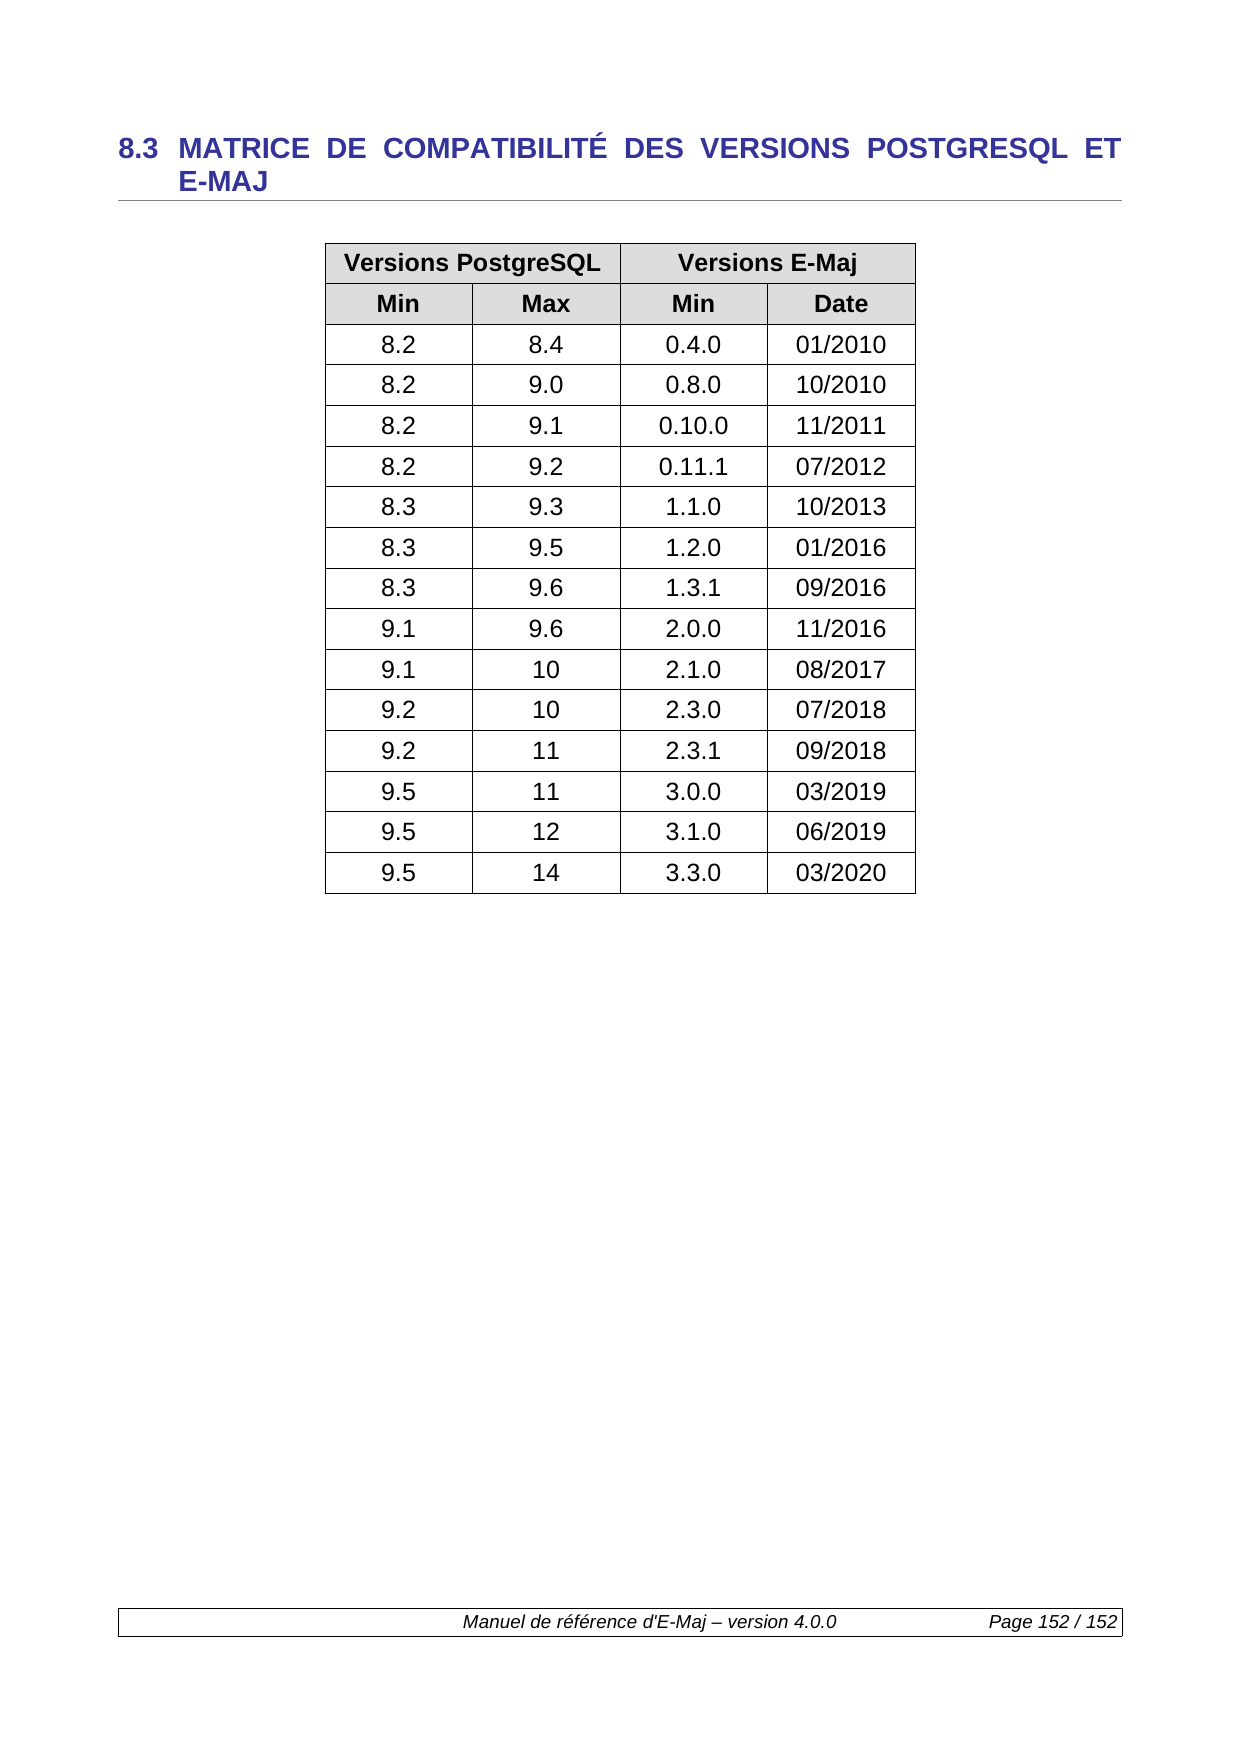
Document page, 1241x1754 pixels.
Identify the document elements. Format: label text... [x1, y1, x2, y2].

table_cell 10 [473, 650, 620, 689]
table_cell 8.2 [326, 406, 472, 446]
table_cell 03/2020 [768, 853, 915, 892]
table_cell 9.5 [473, 528, 620, 567]
table_cell 12 [473, 812, 620, 852]
table_cell 8.2 [326, 325, 472, 364]
table_cell Date [768, 284, 915, 324]
table_cell 09/2016 [768, 569, 915, 608]
table_header Versions E-Maj [621, 244, 915, 283]
table_cell 8.2 [326, 447, 472, 486]
table_cell 8.3 [326, 528, 472, 567]
table_cell 0.4.0 [621, 325, 767, 364]
table_cell 0.8.0 [621, 365, 767, 405]
table_cell 8.4 [473, 325, 620, 364]
table_cell 9.1 [326, 650, 472, 689]
table_cell 9.2 [326, 731, 472, 771]
table_cell 2.1.0 [621, 650, 767, 689]
table_cell 8.2 [326, 365, 472, 405]
table_cell 01/2016 [768, 528, 915, 567]
table_cell 9.2 [326, 690, 472, 730]
table_cell 3.1.0 [621, 812, 767, 852]
table_cell 1.2.0 [621, 528, 767, 567]
table_cell 06/2019 [768, 812, 915, 852]
table_cell 9.5 [326, 853, 472, 892]
table_cell 9.0 [473, 365, 620, 405]
table_cell 8.3 [326, 487, 472, 527]
table_cell 9.6 [473, 569, 620, 608]
table_header Versions PostgreSQL [326, 244, 620, 283]
table_cell 01/2010 [768, 325, 915, 364]
table_cell Min [326, 284, 472, 324]
table_cell 9.3 [473, 487, 620, 527]
table_cell 11 [473, 731, 620, 771]
table_cell 3.0.0 [621, 772, 767, 811]
table_cell 08/2017 [768, 650, 915, 689]
table_cell 9.5 [326, 772, 472, 811]
table_cell 8.3 [326, 569, 472, 608]
table_cell 9.5 [326, 812, 472, 852]
table_cell 10/2013 [768, 487, 915, 527]
table_cell 1.1.0 [621, 487, 767, 527]
table_cell 1.3.1 [621, 569, 767, 608]
table_cell 10/2010 [768, 365, 915, 405]
table_cell 09/2018 [768, 731, 915, 771]
table_cell 9.2 [473, 447, 620, 486]
table_cell 2.0.0 [621, 609, 767, 649]
table_cell Max [473, 284, 620, 324]
table_cell 2.3.0 [621, 690, 767, 730]
table_cell 9.1 [473, 406, 620, 446]
table_cell 3.3.0 [621, 853, 767, 892]
table_cell 11 [473, 772, 620, 811]
table_cell 14 [473, 853, 620, 892]
table_cell 2.3.1 [621, 731, 767, 771]
table_cell 0.11.1 [621, 447, 767, 486]
table_cell 9.6 [473, 609, 620, 649]
table_cell 10 [473, 690, 620, 730]
table_cell 11/2011 [768, 406, 915, 446]
subtitle Matrice de compatibilité des versions PostgreSQL et E‑Maj [118, 131, 1122, 200]
table_cell Min [621, 284, 767, 324]
table_cell 07/2018 [768, 690, 915, 730]
table_cell 0.10.0 [621, 406, 767, 446]
table_cell 07/2012 [768, 447, 915, 486]
table_cell 9.1 [326, 609, 472, 649]
table_cell 03/2019 [768, 772, 915, 811]
table_cell 11/2016 [768, 609, 915, 649]
